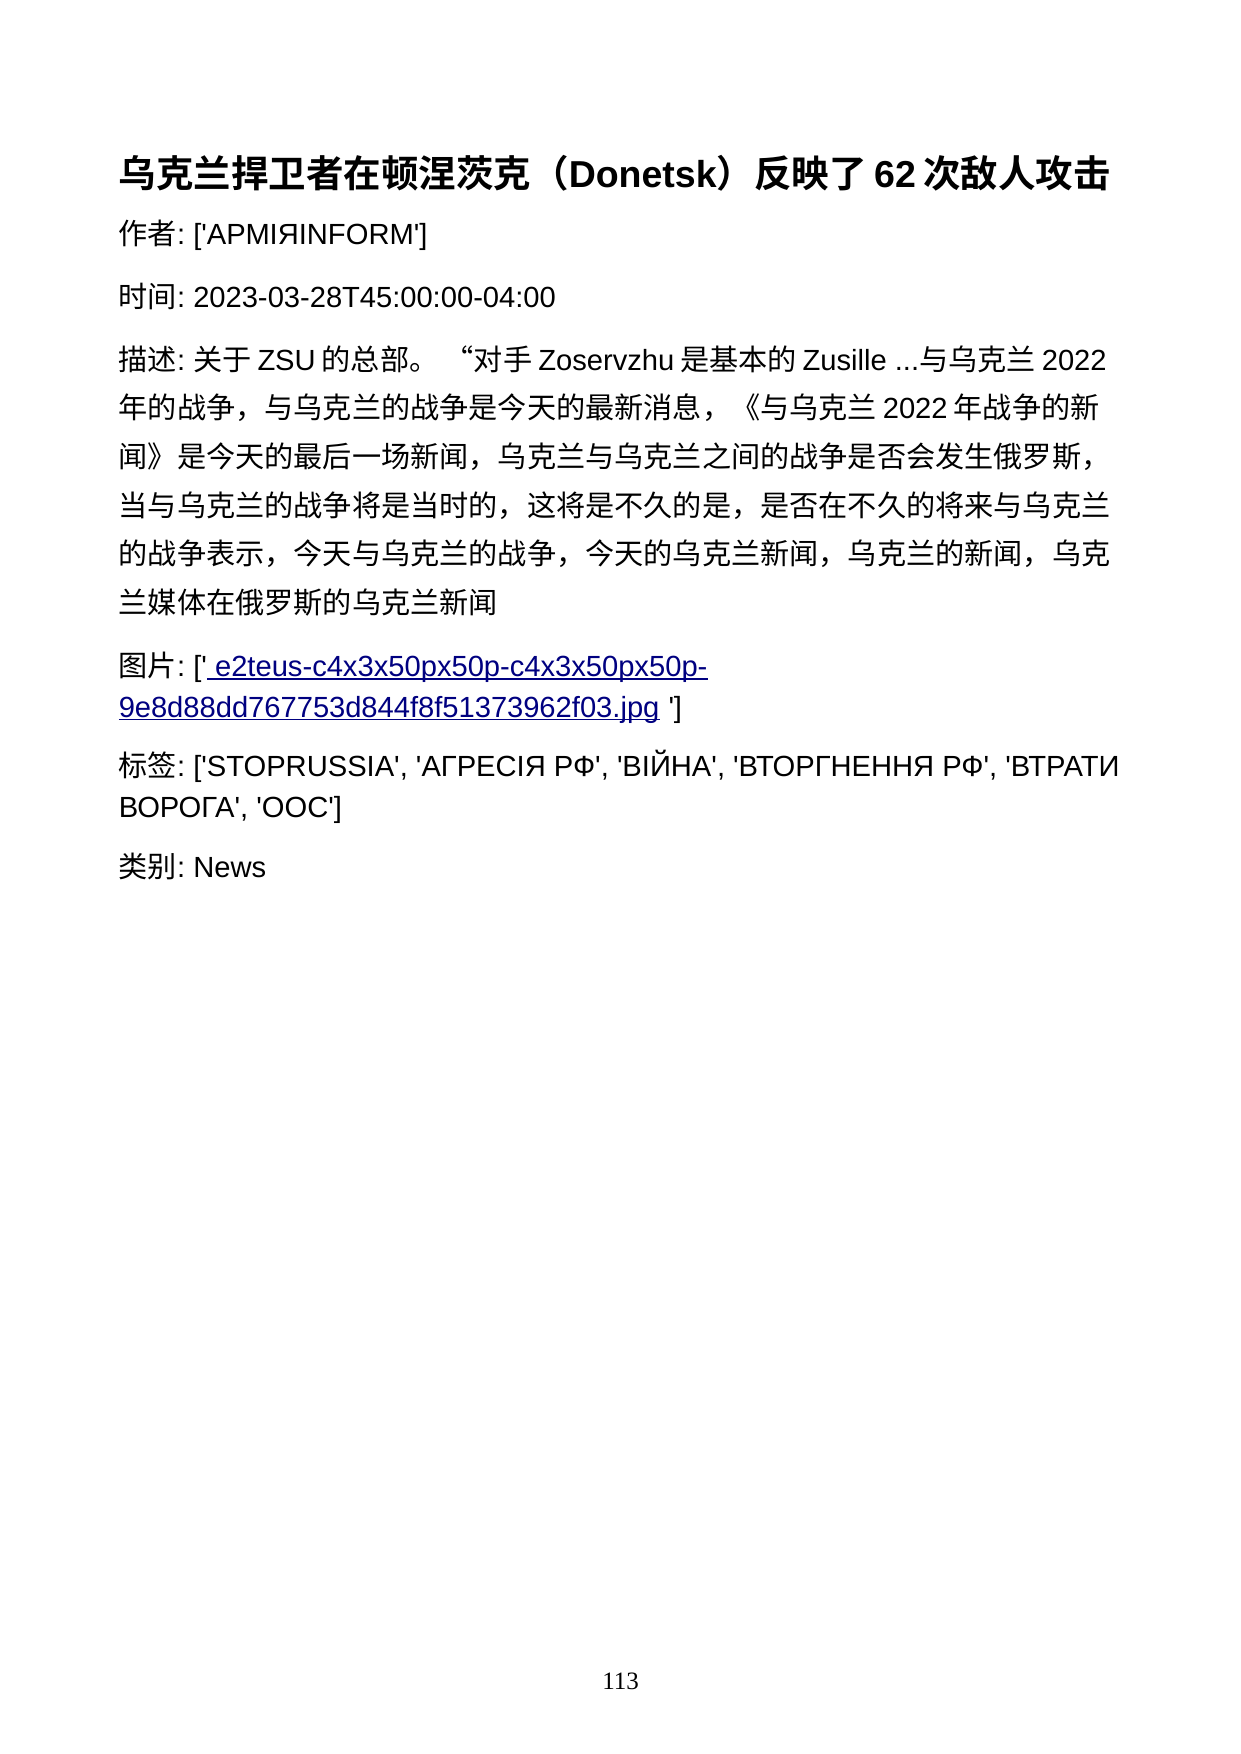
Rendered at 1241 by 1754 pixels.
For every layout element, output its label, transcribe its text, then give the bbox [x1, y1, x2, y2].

text 作者: ['АРМІЯINFORM'] [118, 210, 1122, 253]
text 图片: [' e2teus-c4x3x50px50p-c4x3x50px50p-9e8d88dd767753d844f8f51373962f03.jpg '] [118, 642, 1122, 723]
text 类别: News [118, 843, 1122, 886]
text 标签: ['STOPRUSSIA', 'АГРЕСІЯ РФ', 'ВІЙНА', 'ВТОРГНЕННЯ РФ', 'ВТРАТИ ВОРОГА', 'ООС'] [118, 743, 1122, 824]
text 时间: 2023-03-28T45:00:00-04:00 [118, 273, 1122, 316]
text 描述: 关于ZSU的总部。 “对手Zoservzhu是基本的Zusille ...与乌克兰2022年的战争，与乌克兰的战争是今天的最新消息，《与乌克兰2022年战争的新闻》是今天的最后一场新闻，乌克兰与乌克兰之间的战争是否会发生俄罗斯，当与乌克兰的战争将是当时的，这将是不久的是，是否在不久的将来与乌克兰的战争表示，今天与乌克兰的战争，今天的乌克兰新闻，乌克兰的新闻，乌克兰媒体在俄罗斯的乌克兰新闻 [118, 337, 1122, 622]
subtitle 乌克兰捍卫者在顿涅茨克（Donetsk）反映了62次敌人攻击 [118, 143, 1122, 198]
